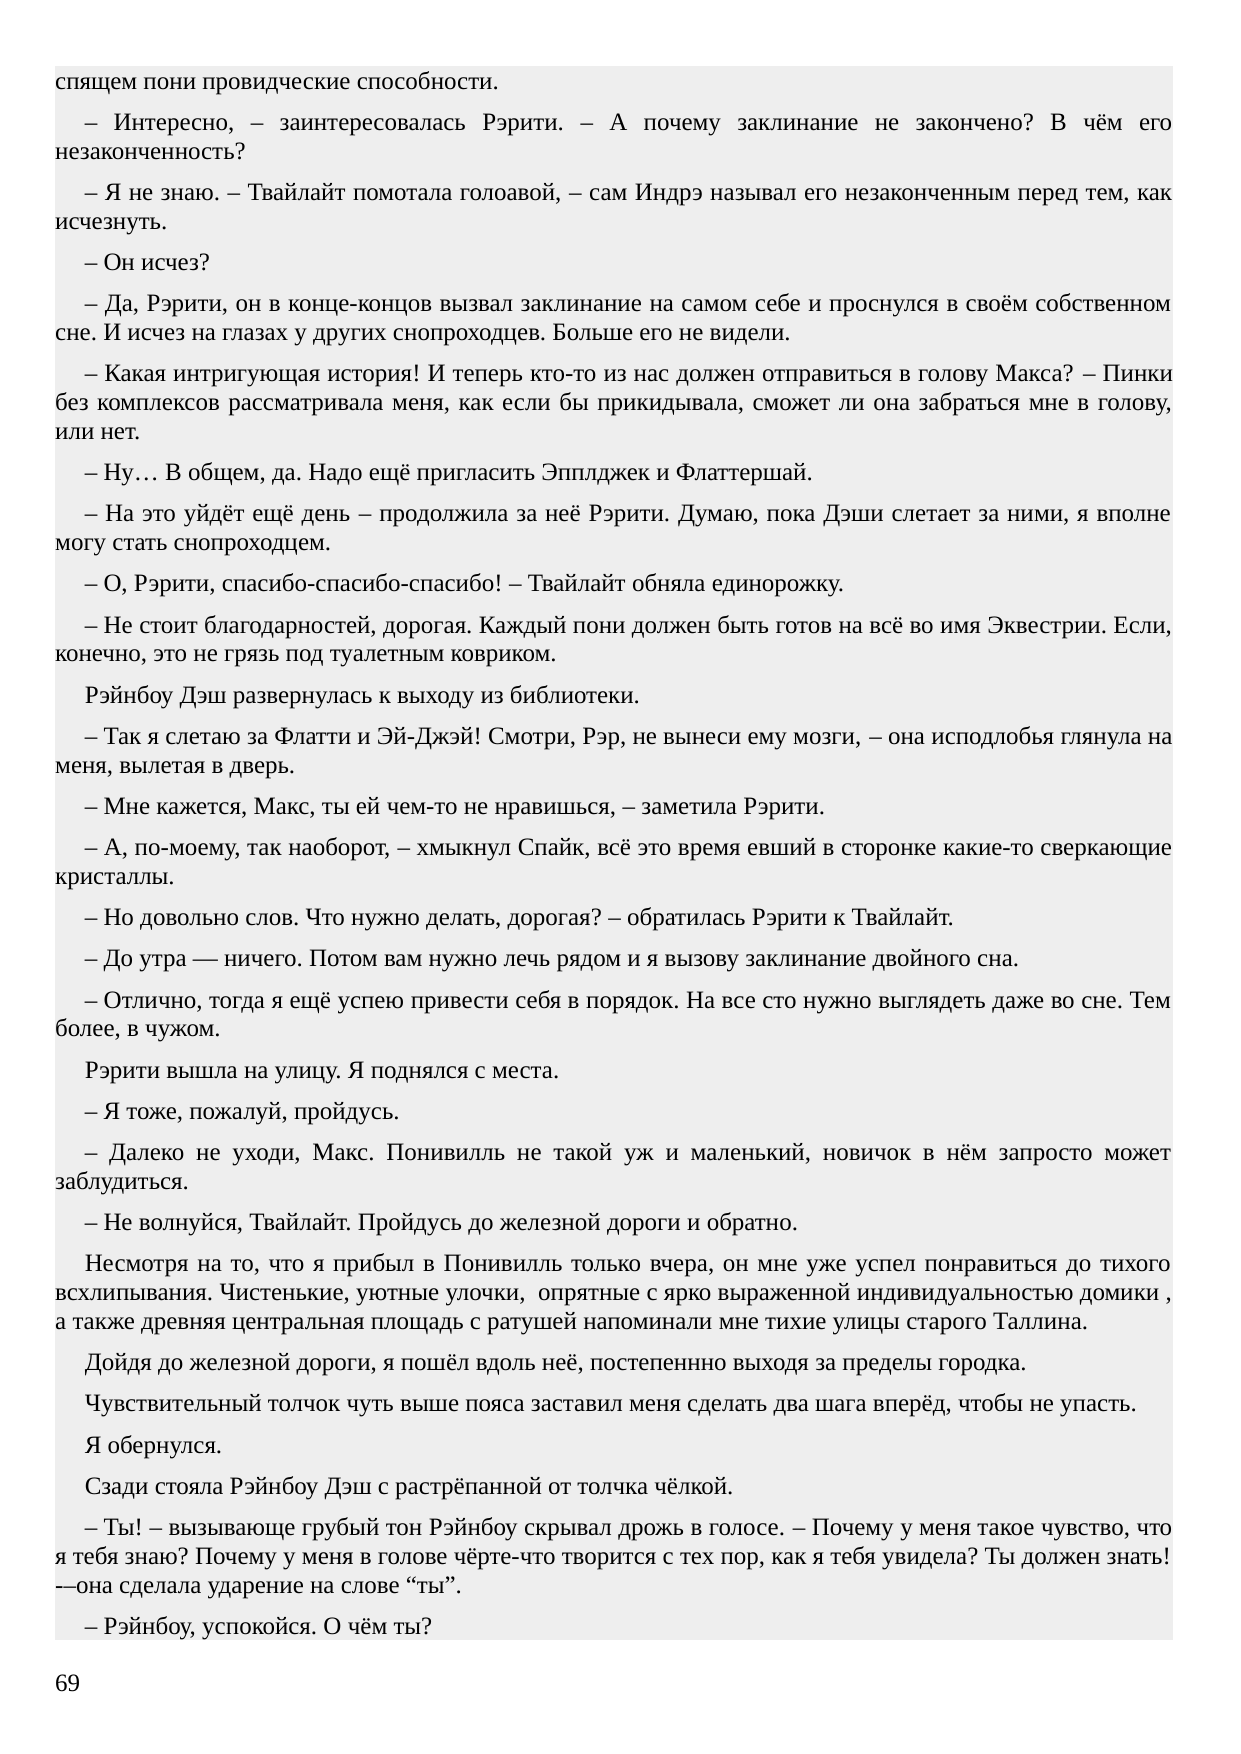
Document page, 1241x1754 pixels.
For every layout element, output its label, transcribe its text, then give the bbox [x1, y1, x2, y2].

text – Так я слетаю за Флатти и Эй-Джэй! Смотри, Рэр, не вынеси ему мозги, – она исподлобья глянула на меня, вылетая в дверь. [55, 721, 1173, 778]
text – Интересно, – заинтересовалась Рэрити. – А почему заклинание не закончено? В чём его незаконченность? [55, 107, 1173, 165]
text – Рэйнбоу, успокойся. О чём ты? [55, 1611, 1173, 1640]
text – Не волнуйся, Твайлайт. Пройдусь до железной дороги и обратно. [55, 1207, 1173, 1236]
text Я обернулся. [55, 1430, 1173, 1458]
text – Ты! – вызывающе грубый тон Рэйнбоу скрывал дрожь в голосе. – Почему у меня такое чувство, что я тебя знаю? Почему у меня в голове чёрте-что творится с тех пор, как я тебя увидела? Ты должен знать! -–она сделала ударение на слове “ты”. [55, 1512, 1173, 1598]
text – Он исчез? [55, 247, 1173, 276]
text – Далеко не уходи, Макс. Понивилль не такой уж и маленький, новичок в нём запросто может заблудиться. [55, 1137, 1173, 1195]
text – До утра — ничего. Потом вам нужно лечь рядом и я вызову заклинание двойного сна. [55, 943, 1173, 972]
text – Но довольно слов. Что нужно делать, дорогая? – обратилась Рэрити к Твайлайт. [55, 902, 1173, 931]
text – На это уйдёт ещё день – продолжила за неё Рэрити. Думаю, пока Дэши слетает за ними, я вполне могу стать снопроходцем. [55, 498, 1173, 556]
text – Я тоже, пожалуй, пройдусь. [55, 1096, 1173, 1125]
text – Я не знаю. – Твайлайт помотала голоавой, – сам Индрэ называл его незаконченным перед тем, как исчезнуть. [55, 177, 1173, 235]
text спящем пони провидческие способности. [55, 66, 1173, 95]
text Чувствительный толчок чуть выше пояса заставил меня сделать два шага вперёд, чтобы не упасть. [55, 1388, 1173, 1417]
text Несмотря на то, что я прибыл в Понивилль только вчера, он мне уже успел понравиться до тихого всхлипывания. Чистенькие, уютные улочки, опрятные с ярко выраженной индивидуальностью домики , а также древняя центральная площадь с ратушей напоминали мне тихие улицы старого Таллина. [55, 1248, 1173, 1335]
text Рэрити вышла на улицу. Я поднялся с места. [55, 1055, 1173, 1083]
text – Отлично, тогда я ещё успею привести себя в порядок. На все сто нужно выглядеть даже во сне. Тем более, в чужом. [55, 985, 1173, 1042]
text – Мне кажется, Макс, ты ей чем-то не нравишься, – заметила Рэрити. [55, 791, 1173, 820]
text – Какая интригующая история! И теперь кто-то из нас должен отправиться в голову Макса? – Пинки без комплексов рассматривала меня, как если бы прикидывала, сможет ли она забраться мне в голову, или нет. [55, 358, 1173, 445]
text Дойдя до железной дороги, я пошёл вдоль неё, постепеннно выходя за пределы городка. [55, 1347, 1173, 1376]
text – О, Рэрити, спасибо-спасибо-спасибо! – Твайлайт обняла единорожку. [55, 568, 1173, 597]
text Рэйнбоу Дэш развернулась к выходу из библиотеки. [55, 680, 1173, 708]
text – Да, Рэрити, он в конце-концов вызвал заклинание на самом себе и проснулся в своём собственном сне. И исчез на глазах у других снопроходцев. Больше его не видели. [55, 288, 1173, 346]
text Сзади стояла Рэйнбоу Дэш с растрёпанной от толчка чёлкой. [55, 1471, 1173, 1500]
text – Не стоит благодарностей, дорогая. Каждый пони должен быть готов на всё во имя Эквестрии. Если, конечно, это не грязь под туалетным ковриком. [55, 610, 1173, 667]
text – А, по-моему, так наоборот, – хмыкнул Спайк, всё это время евший в сторонке какие-то сверкающие кристаллы. [55, 832, 1173, 890]
text – Ну… В общем, да. Надо ещё пригласить Эпплджек и Флаттершай. [55, 457, 1173, 486]
